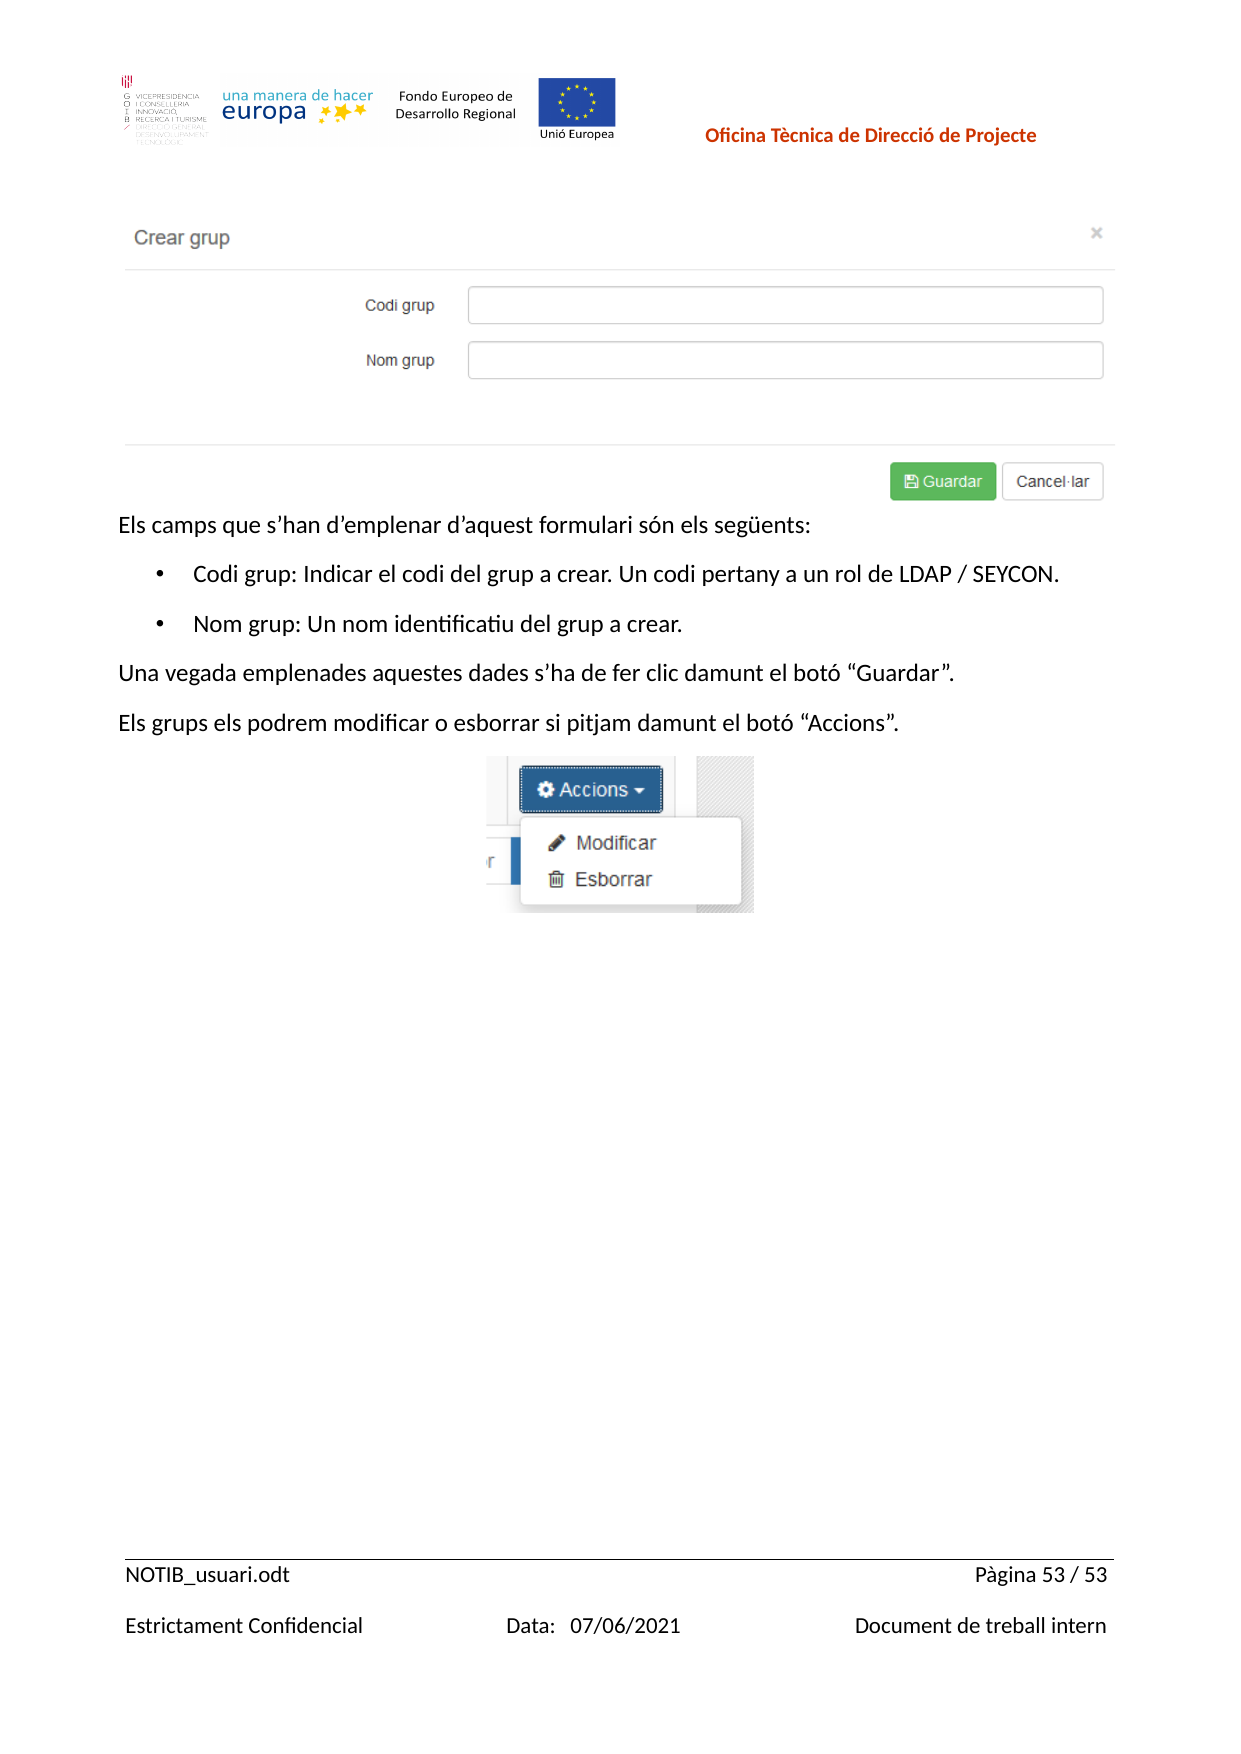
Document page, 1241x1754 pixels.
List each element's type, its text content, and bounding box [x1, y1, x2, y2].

text Una vegada emplenades aquestes dades s’ha de fer clic damunt el botó “Guardar”. [118, 657, 1122, 688]
text Els camps que s’han d’emplenar d’aquest formulari són els següents: [118, 505, 1122, 539]
picture [486, 756, 754, 913]
text Els grups els podrem modificar o esborrar si pitjam damunt el botó “Accions”. [118, 707, 1122, 738]
picture [118, 73, 213, 147]
list Codi grup: Indicar el codi del grup a crear. Un codi pertany a un rol de LDAP / SEYCON. [156, 558, 1122, 589]
picture [219, 73, 621, 147]
list Nom grup: Un nom identificatiu del grup a crear. [156, 608, 1122, 638]
picture [125, 213, 1116, 505]
